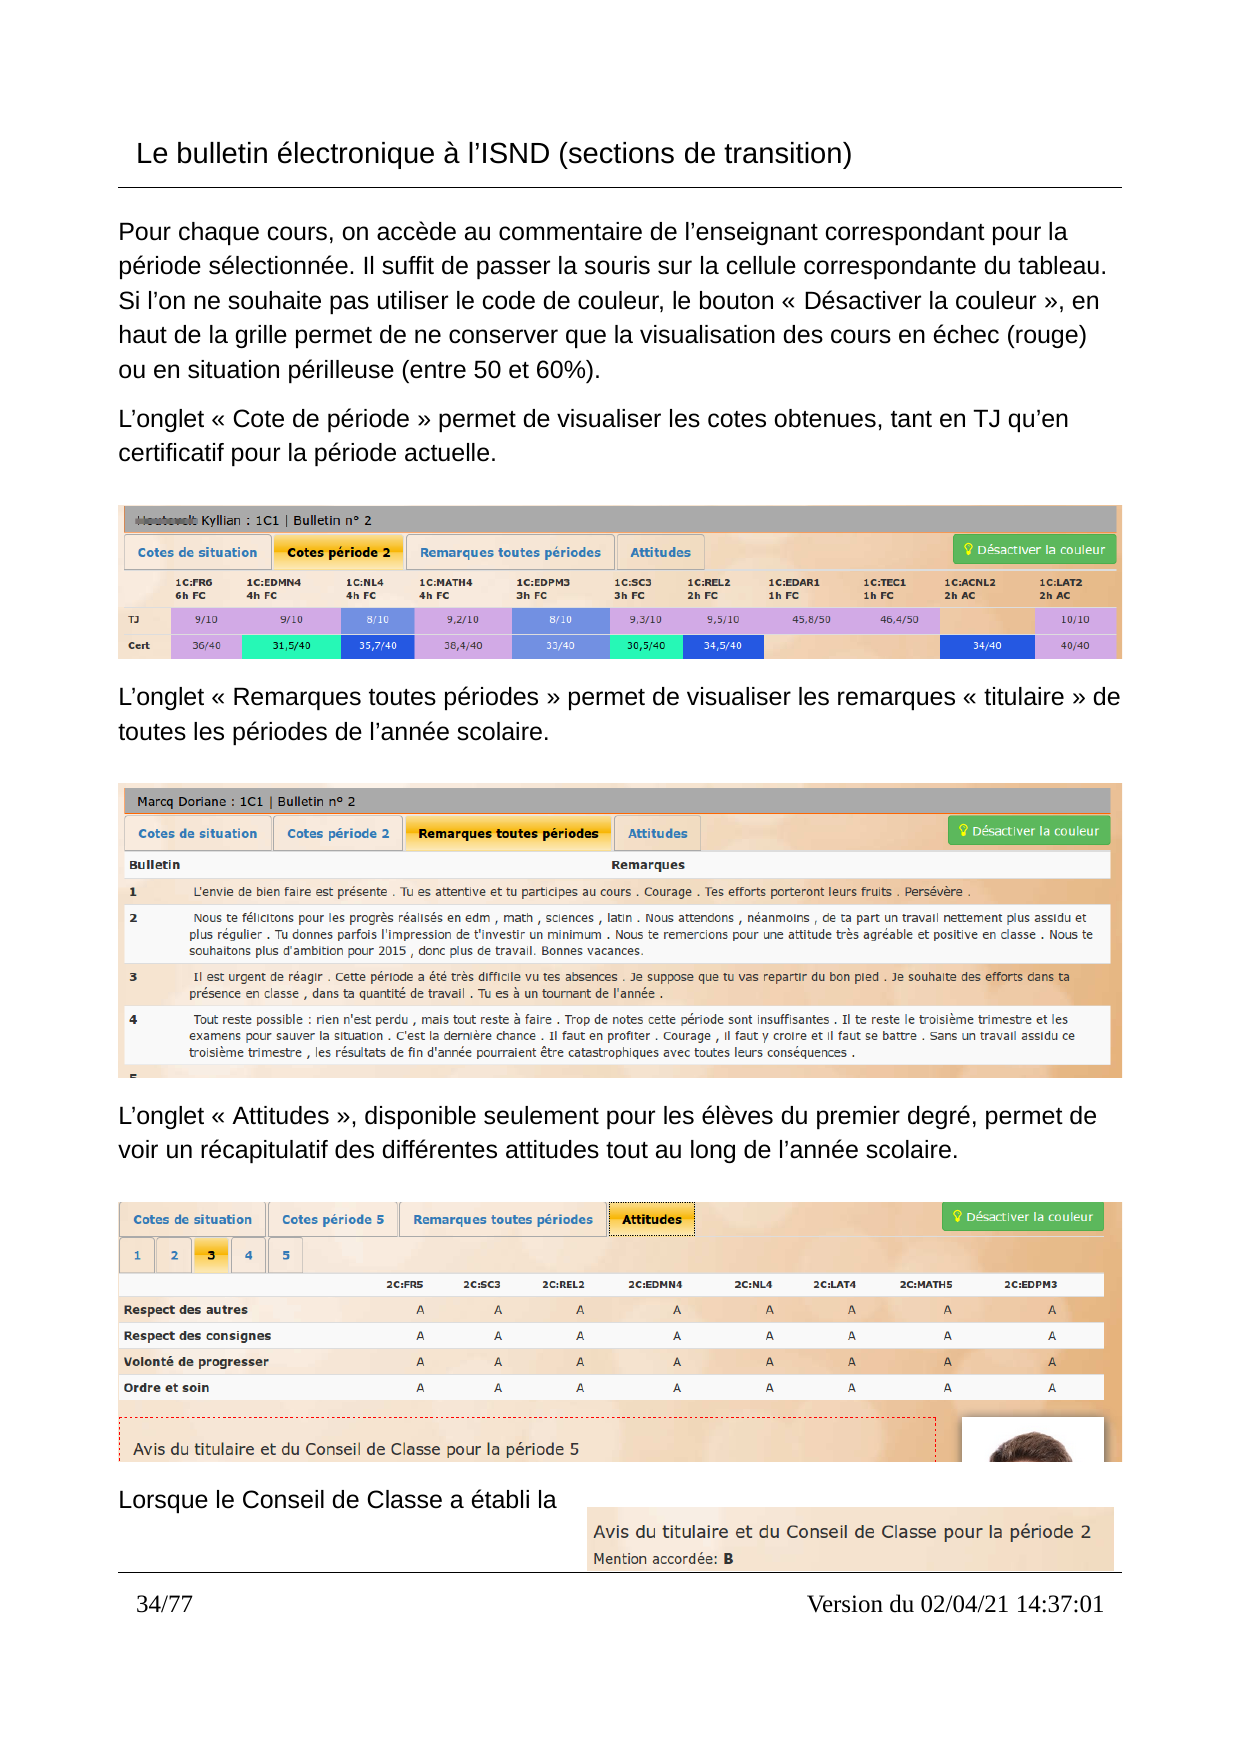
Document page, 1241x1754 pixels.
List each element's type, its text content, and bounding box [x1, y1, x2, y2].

text [118, 1184, 1122, 1202]
text L’onglet « Attitudes », disponible seulement pour les élèves du premier degré, permet de voir un récapitulatif des différentes attitudes tout au long de l’année scolaire. [118, 1078, 1122, 1164]
text Lorsque le Conseil de Classe a établi la [118, 1462, 1122, 1514]
picture [587, 1507, 1114, 1571]
text L’onglet « Remarques toutes périodes » permet de visualiser les remarques « titulaire » de toutes les périodes de l’année scolaire. [118, 659, 1122, 746]
picture [118, 783, 1123, 1078]
text [118, 766, 1122, 783]
text Pour chaque cours, on accède au commentaire de l’enseignant correspondant pour la période sélectionnée. Il suffit de passer la souris sur la cellule correspondante du tableau. Si l’on ne souhaite pas utiliser le code de couleur, le bouton « Désactiver la couleur », en haut de la grille permet de ne conserver que la visualisation des cours en échec (rouge) ou en situation périlleuse (entre 50 et 60%). [118, 217, 1122, 383]
picture [118, 505, 1123, 659]
text [118, 487, 1122, 505]
picture [118, 1202, 1123, 1462]
text L’onglet « Cote de période » permet de visualiser les cotes obtenues, tant en TJ qu’en certificatif pour la période actuelle. [118, 404, 1122, 467]
